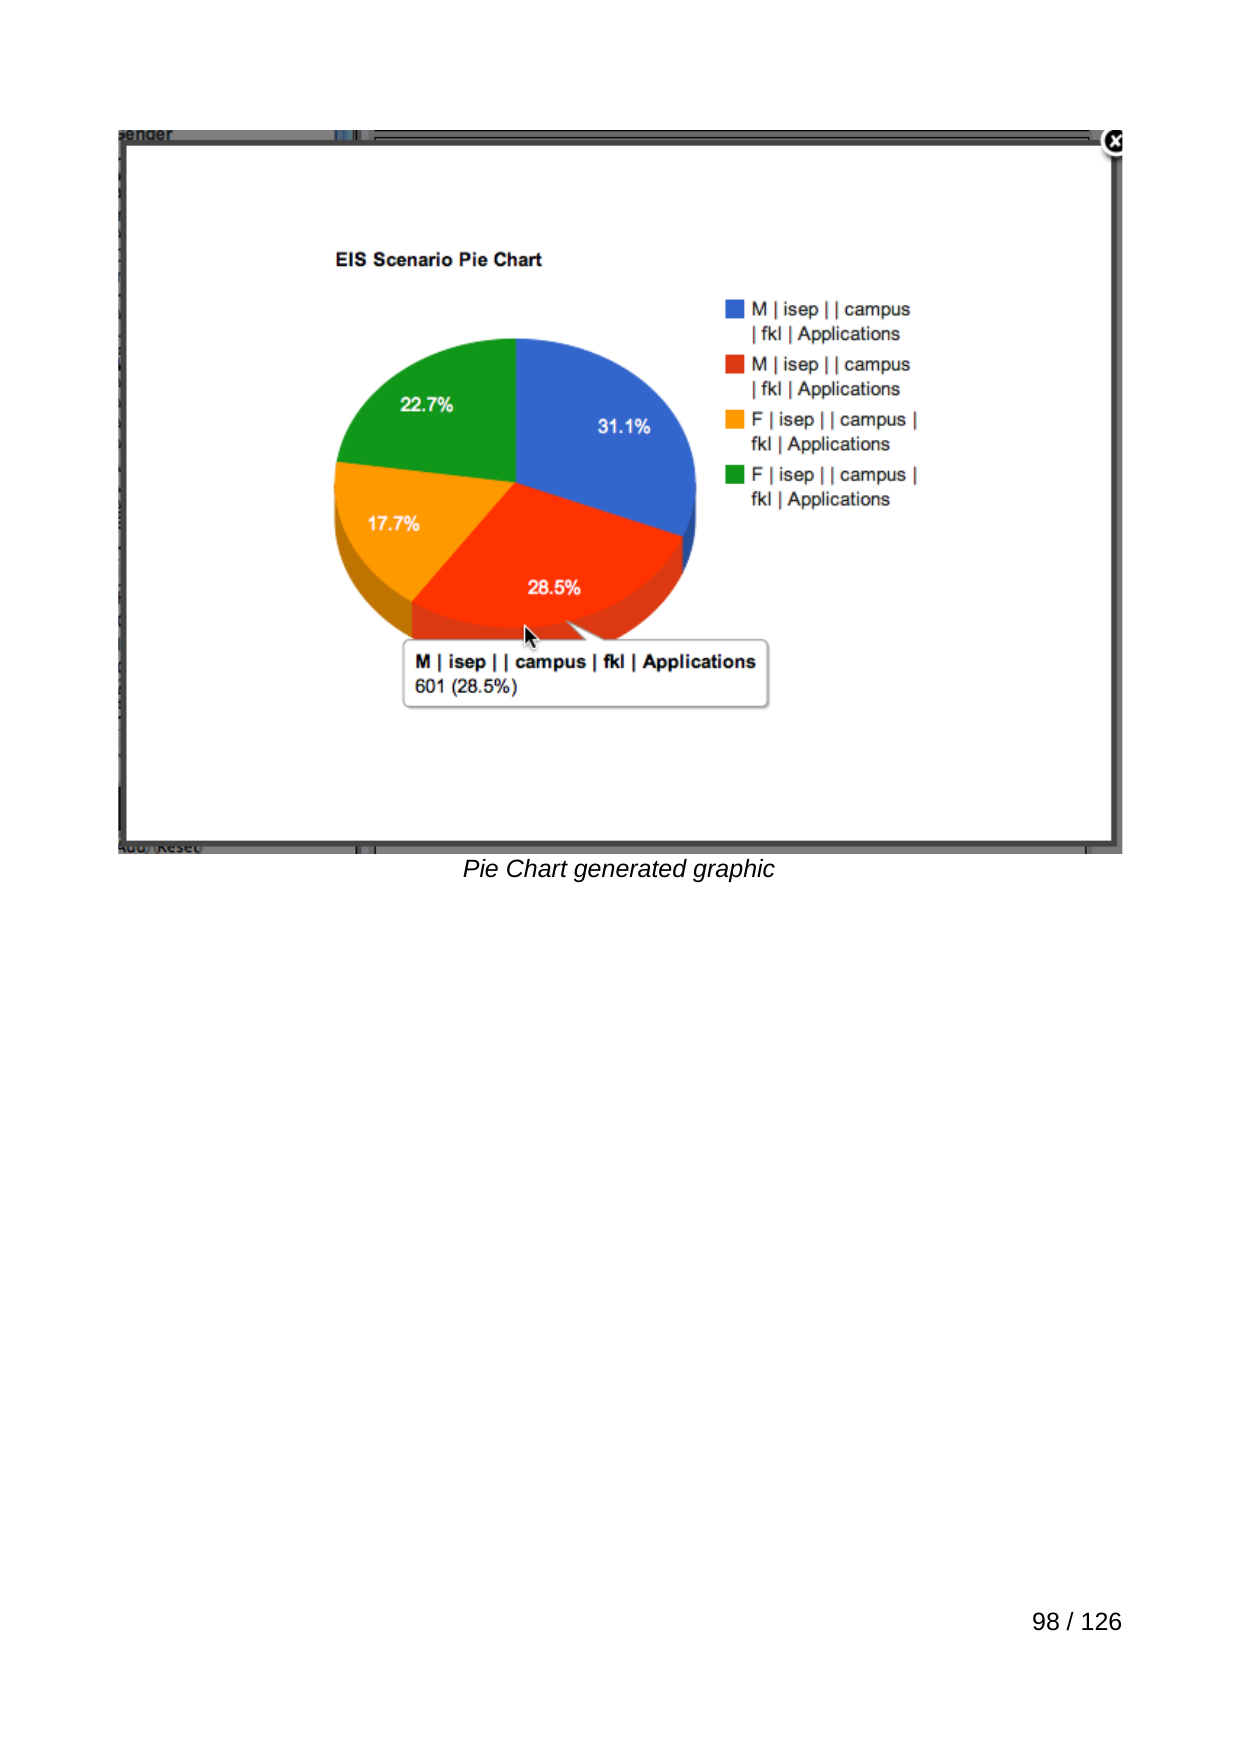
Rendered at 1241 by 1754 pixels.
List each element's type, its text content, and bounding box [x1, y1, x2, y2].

text Pie Chart generated graphic [118, 854, 1122, 882]
picture [118, 130, 1123, 854]
